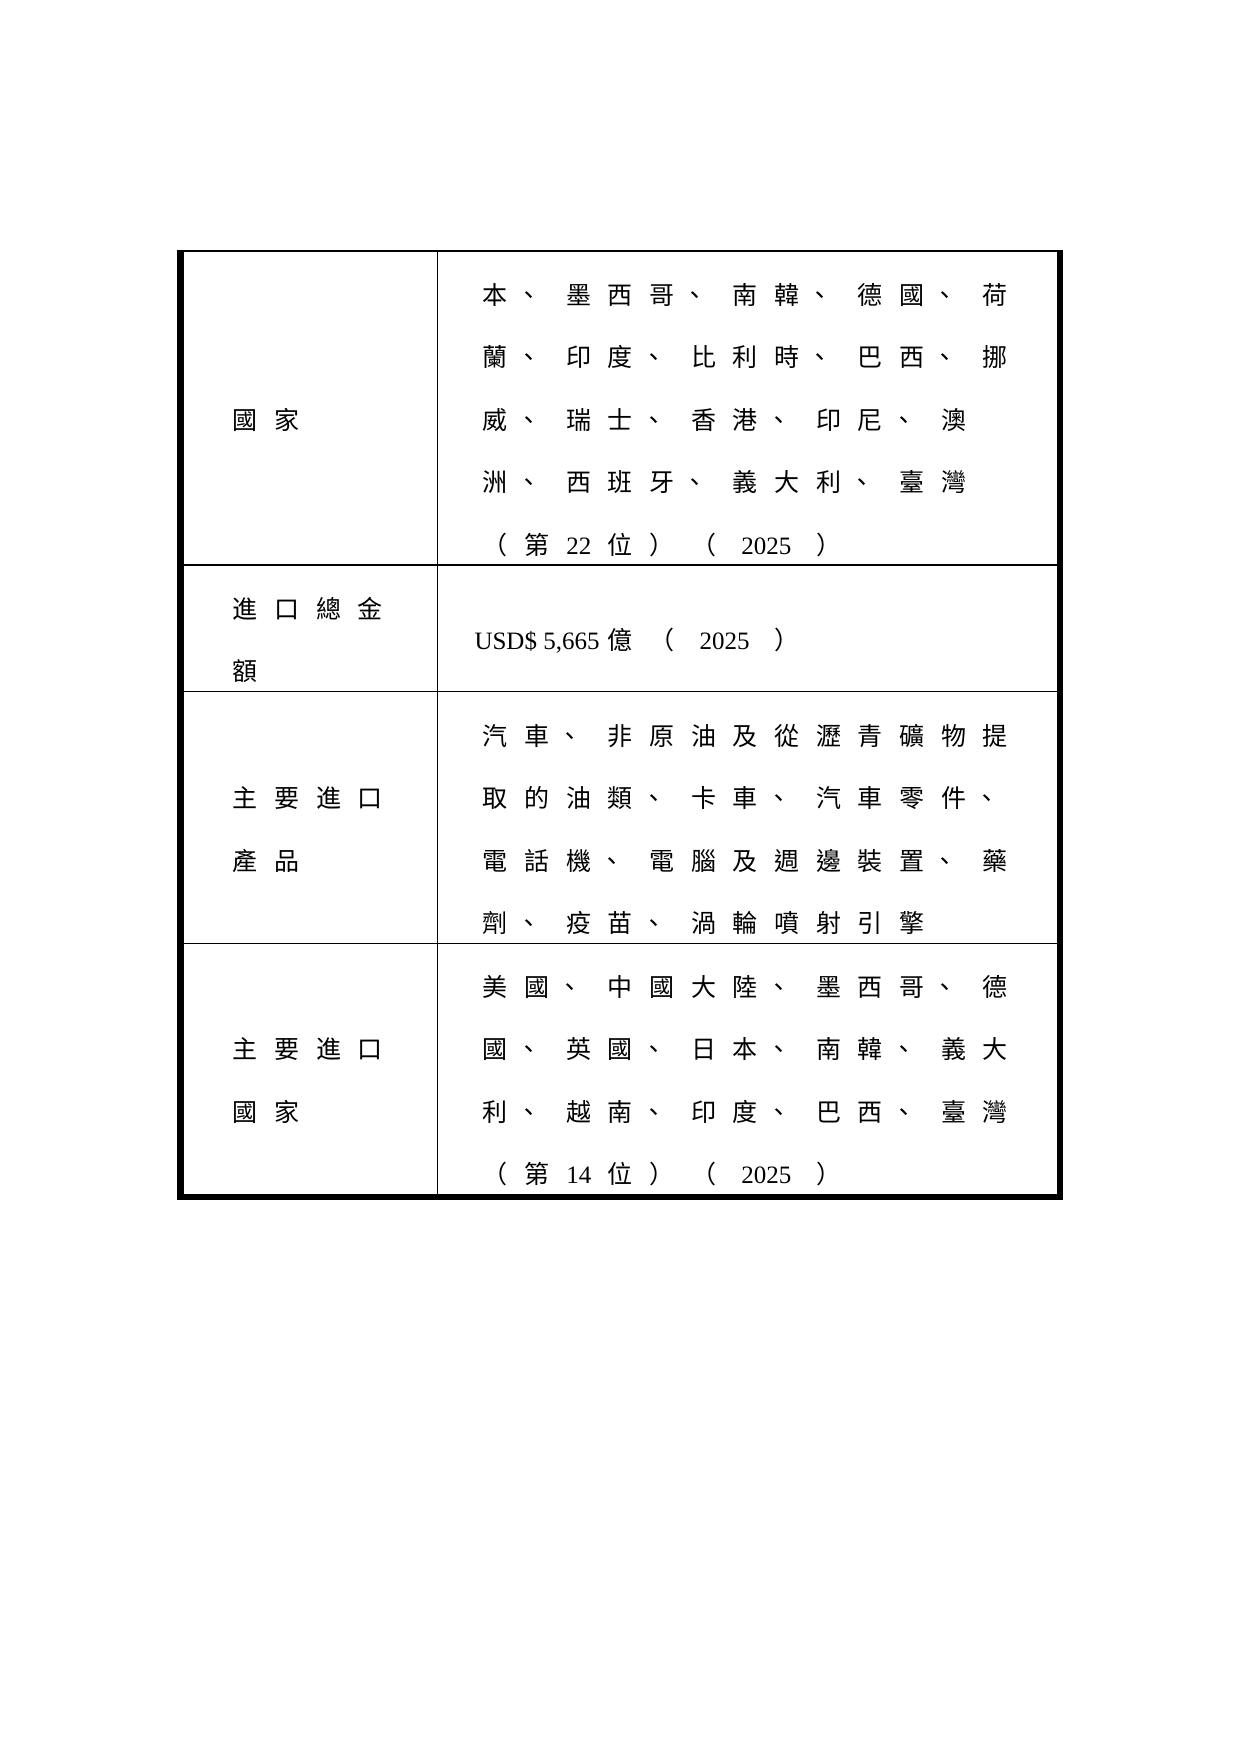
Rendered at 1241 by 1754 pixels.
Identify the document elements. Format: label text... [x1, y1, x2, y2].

table_cell 美國、中國大陸、墨西哥、德國、英國、日本、南韓、義大利、越南、印度、巴西、臺灣（第14位）（2025） [438, 944, 1057, 1194]
table_cell 進口總金額 [184, 566, 437, 691]
table_cell 主要進口產品 [184, 692, 437, 942]
table_cell USD$ 5,665億（2025） [438, 566, 1057, 691]
table_cell 主要進口國家 [184, 944, 437, 1194]
table_cell 本、墨西哥、南韓、德國、荷蘭、印度、比利時、巴西、挪威、瑞士、香港、印尼、澳洲、西班牙、義大利、臺灣（第22位）（2025） [438, 252, 1057, 564]
table_cell 汽車、非原油及從瀝青礦物提取的油類、卡車、汽車零件、電話機、電腦及週邊裝置、藥劑、疫苗、渦輪噴射引擎 [438, 692, 1057, 942]
table_cell 國家 [184, 252, 437, 564]
